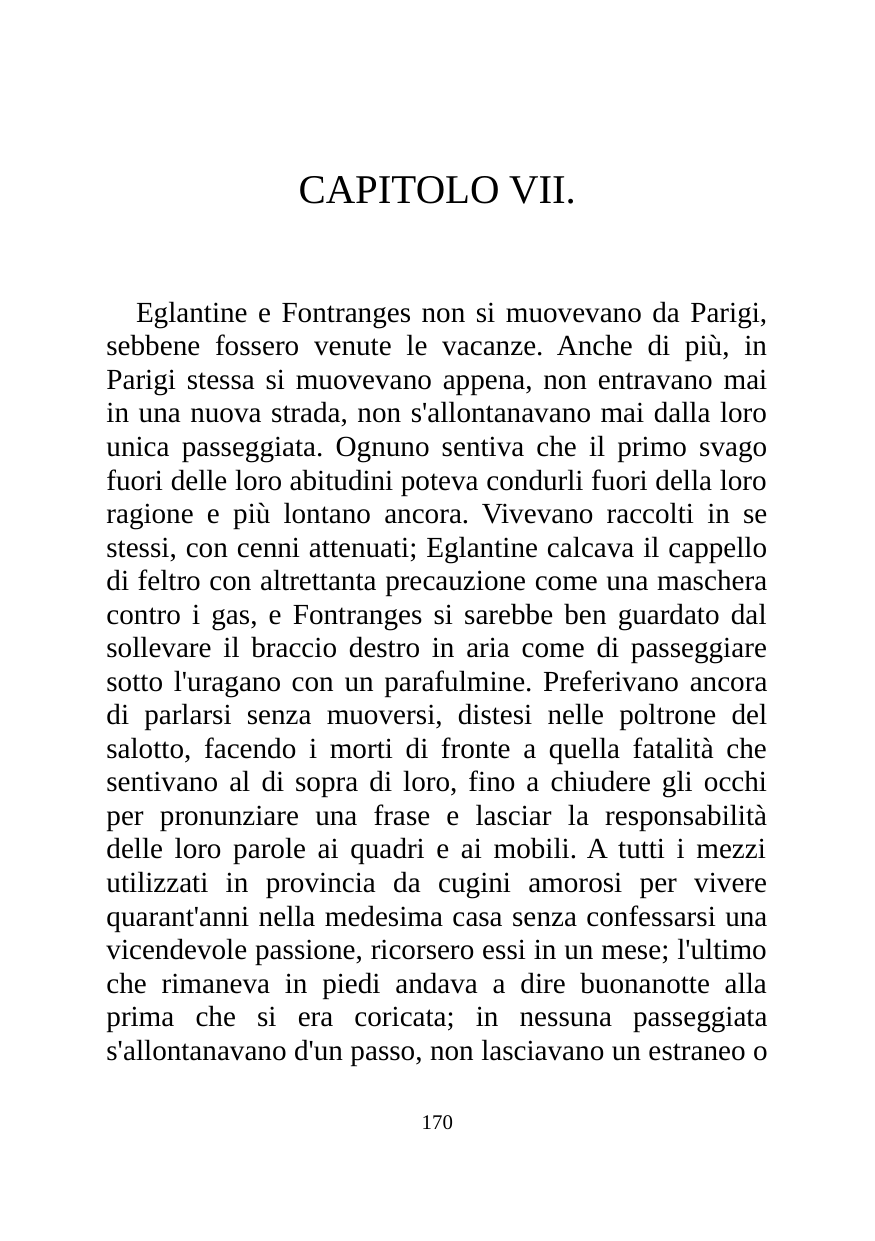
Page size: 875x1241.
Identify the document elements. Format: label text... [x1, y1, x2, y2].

text Eglantine e Fontranges non si muovevano da Parigi, sebbene fossero venute le vacanze. Anche di più, in Parigi stessa si muovevano appena, non entravano mai in una nuova strada, non s'allontanavano mai dalla loro unica passeggiata. Ognuno sentiva che il primo svago fuori delle loro abitudini poteva condurli fuori della loro ragione e più lontano ancora. Vivevano raccolti in se stessi, con cenni attenuati; Eglantine calcava il cappello di feltro con altrettanta precauzione come una maschera contro i gas, e Fontranges si sarebbe ben guardato dal sollevare il braccio destro in aria come di passeggiare sotto l'uragano con un parafulmine. Preferivano ancora di parlarsi senza muoversi, distesi nelle poltrone del salotto, facendo i morti di fronte a quella fatalità che sentivano al di sopra di loro, fino a chiudere gli occhi per pronunziare una frase e lasciar la responsabilità delle loro parole ai quadri e ai mobili. A tutti i mezzi utilizzati in provincia da cugini amorosi per vivere quarant'anni nella medesima casa senza confessarsi una vicendevole passione, ricorsero essi in un mese; l'ultimo che rimaneva in piedi andava a dire buonanotte alla prima che si era coricata; in nessuna passeggiata s'allontanavano d'un passo, non lasciavano un estraneo o [106, 295, 768, 1066]
subtitle CAPITOLO VII. [106, 165, 768, 212]
